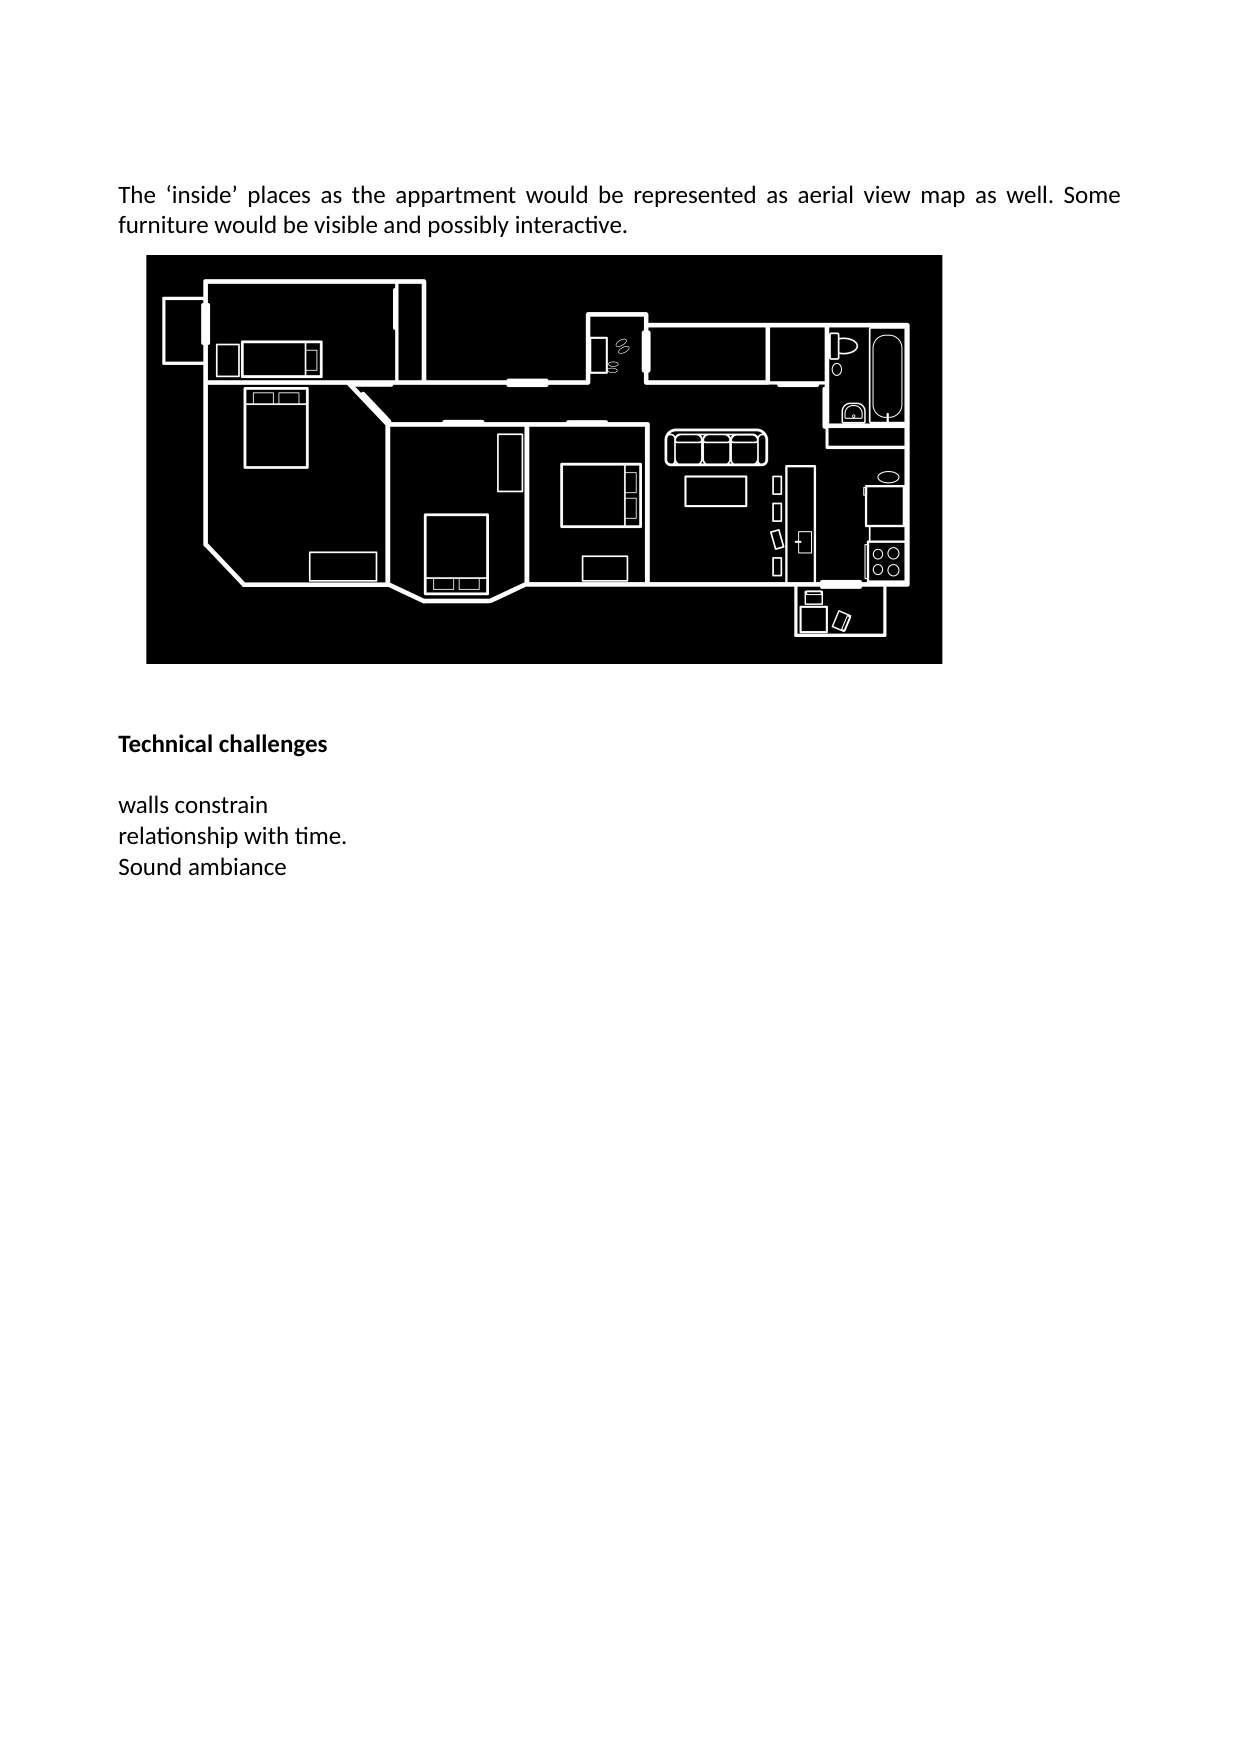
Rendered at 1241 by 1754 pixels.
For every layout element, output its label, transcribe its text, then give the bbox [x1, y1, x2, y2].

text Sound ambiance [118, 851, 1122, 881]
text The ‘inside’ places as the appartment would be represented as aerial view map as well. Some furniture would be visible and possibly interactive. [118, 179, 1122, 240]
picture [146, 255, 943, 664]
text relationship with time. [118, 820, 1122, 851]
text Technical challenges [118, 728, 1122, 759]
text walls constrain [118, 789, 1122, 820]
